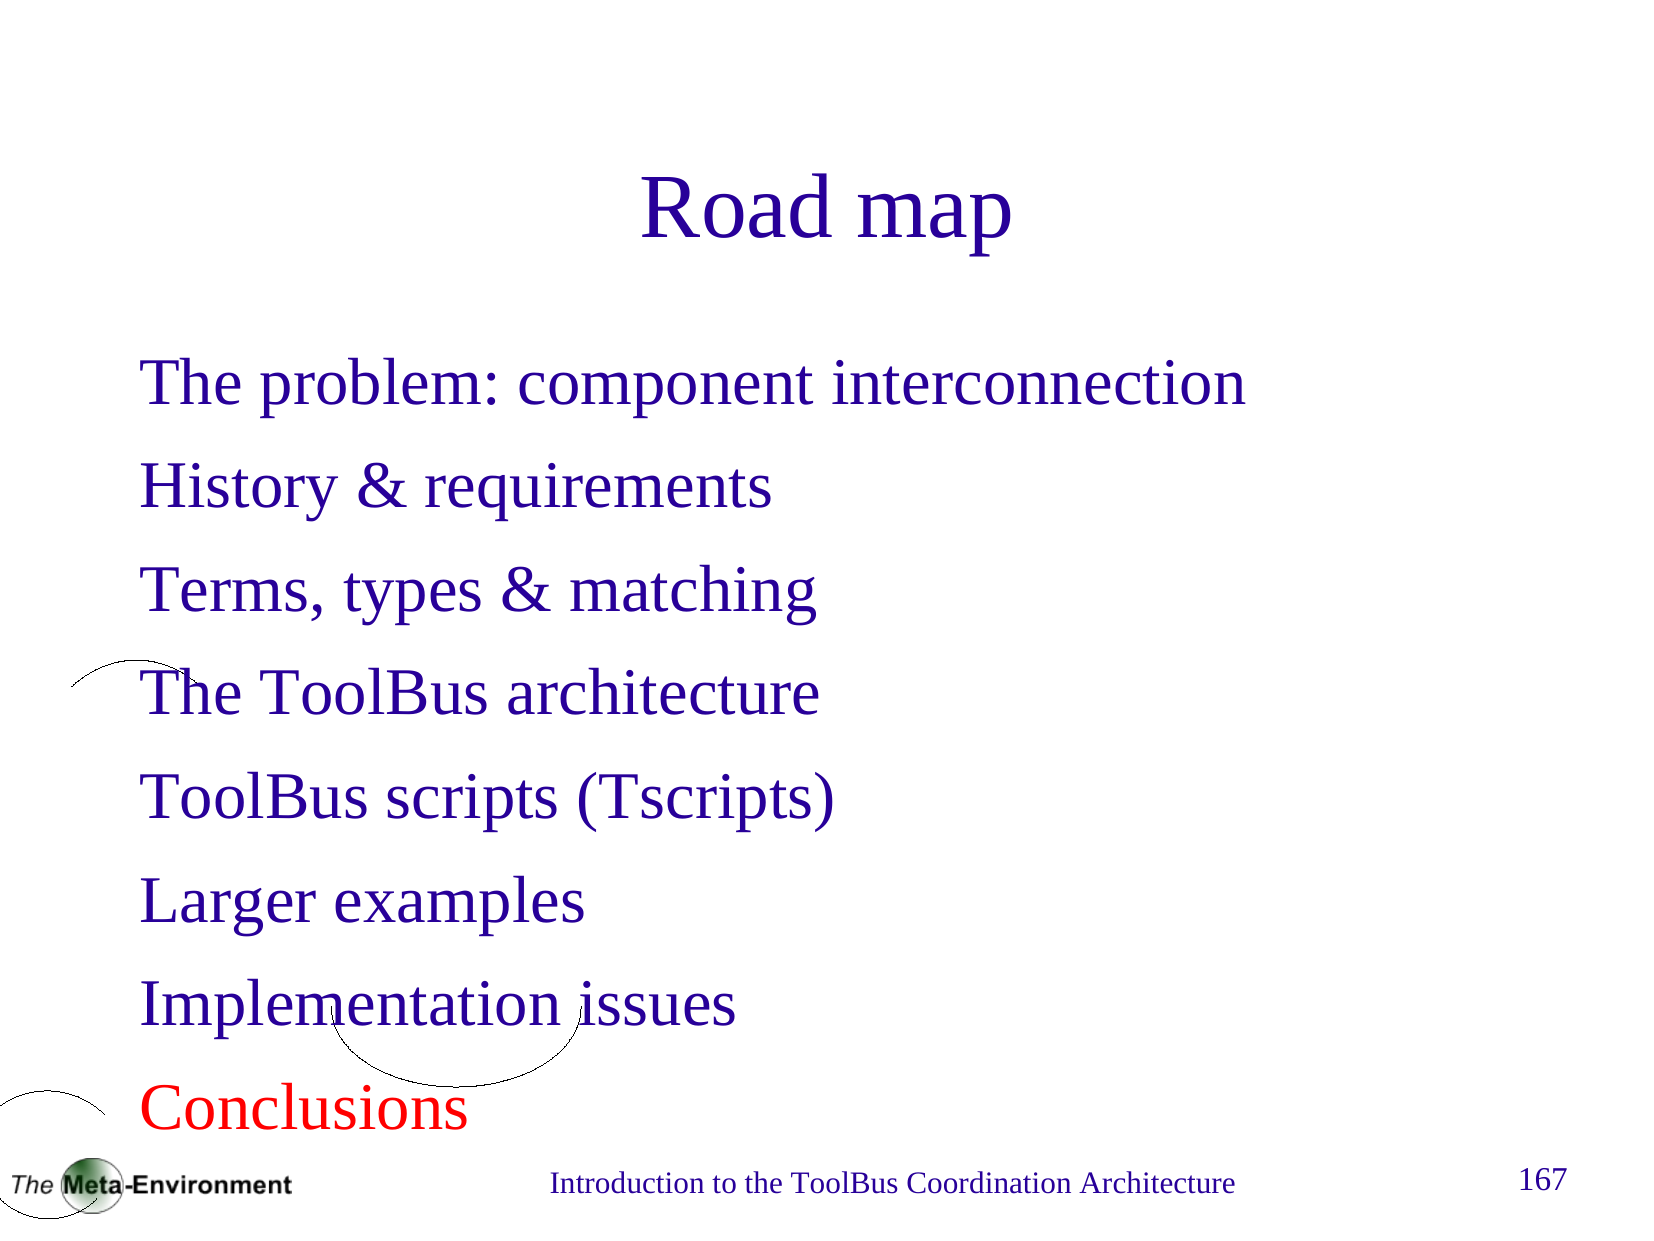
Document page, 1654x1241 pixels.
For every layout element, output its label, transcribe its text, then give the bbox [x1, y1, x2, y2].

list The problem: component interconnection History & requirements Terms, types & matching The ToolBus architecture ToolBus scripts (Tscripts) Larger examples Implementation issues Conclusions [121, 344, 1534, 1179]
picture [12, 1158, 292, 1214]
title Road map [121, 102, 1534, 311]
